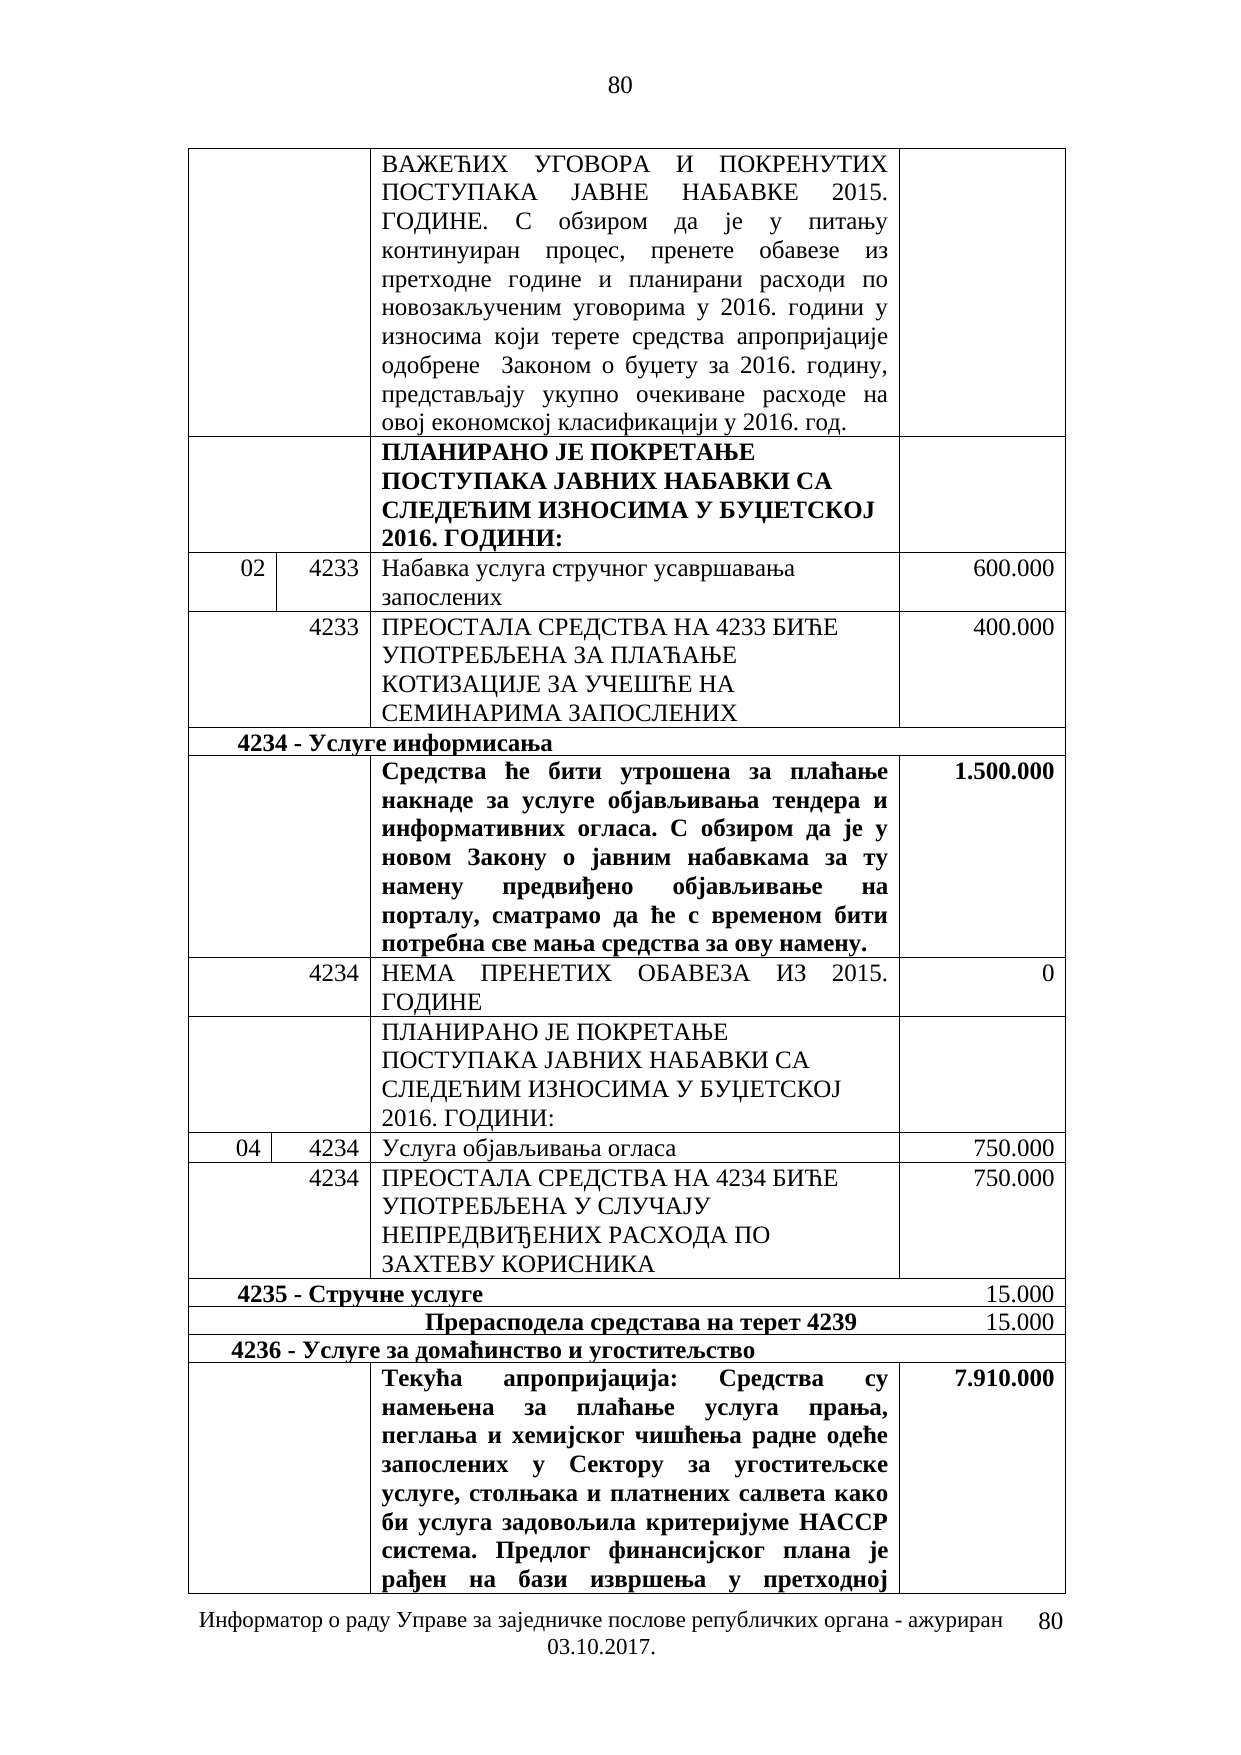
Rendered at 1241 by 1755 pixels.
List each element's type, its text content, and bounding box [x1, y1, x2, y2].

table_cell 02 [189, 553, 276, 611]
table_cell 4234 - Услуге информисања [189, 728, 1065, 755]
table_cell [189, 1017, 370, 1132]
table_cell [189, 756, 370, 957]
table_cell 4234 [189, 1163, 370, 1278]
table_cell 4234 [189, 958, 370, 1016]
table_cell Текућа апропријација: Средства су намењена за плаћање услуга прања, пеглања и хемијског чишћења радне одеће запослених у Сектору за угоститељске услуге, столњака и платнених салвета како би услуга задовољила критеријуме НАССР система. Предлог финансијског плана је рађен на бази извршења у претходној [371, 1363, 899, 1593]
table_cell 750.000 [900, 1163, 1065, 1278]
table_cell ПРЕОСТАЛА СРЕДСТВА НА 4233 БИЋЕ УПОТРЕБЉЕНА ЗА ПЛАЋАЊЕ КОТИЗАЦИЈЕ ЗА УЧЕШЋЕ НА СЕМИНАРИМА ЗАПОСЛЕНИХ [371, 612, 899, 727]
table_cell 600.000 [900, 553, 1065, 611]
table_cell НЕМА ПРЕНЕТИХ ОБАВЕЗА ИЗ 2015. ГОДИНЕ [371, 958, 899, 1016]
table_cell 4233 [277, 553, 370, 611]
table_cell 1.500.000 [900, 756, 1065, 957]
table_cell [900, 437, 1065, 552]
table_cell Услуга објављивања огласа [371, 1133, 899, 1162]
table_cell [900, 149, 1065, 436]
table_cell [189, 437, 370, 552]
table_cell 750.000 [900, 1133, 1065, 1162]
table_cell ПЛАНИРАНО ЈЕ ПОКРЕТАЊЕ ПОСТУПАКА ЈАВНИХ НАБАВКИ СА СЛЕДЕЋИМ ИЗНОСИМА У БУЏЕТСКОЈ 2016. ГОДИНИ: [371, 1017, 899, 1132]
table_cell 4234 [272, 1133, 370, 1162]
table_cell [900, 1017, 1065, 1132]
table_cell [189, 149, 370, 436]
table_cell [189, 1363, 370, 1593]
table_cell 4235 - Стручне услуге 15.000 [189, 1279, 1065, 1306]
table_cell ПЛАНИРАНО ЈЕ ПОКРЕТАЊЕ ПОСТУПАКА ЈАВНИХ НАБАВКИ СА СЛЕДЕЋИМ ИЗНОСИМА У БУЏЕТСКОЈ 2016. ГОДИНИ: [371, 437, 899, 552]
table_cell 7.910.000 [900, 1363, 1065, 1593]
table_cell Средства ће бити утрошена за плаћање накнаде за услуге објављивања тендера и информативних огласа. С обзиром да је у новом Закону о јавним набавкама за ту намену предвиђено објављивање на порталу, сматрамо да ће с временом бити потребна све мања средства за ову намену. [371, 756, 899, 957]
table_cell 400.000 [900, 612, 1065, 727]
table_cell ПРЕОСТАЛА СРЕДСТВА НА 4234 БИЋЕ УПОТРЕБЉЕНА У СЛУЧАЈУ НЕПРЕДВИЂЕНИХ РАСХОДА ПО ЗАХТЕВУ КОРИСНИКА [371, 1163, 899, 1278]
table_cell 04 [189, 1133, 271, 1162]
table_cell 4236 - Услуге за домаћинство и угоститељство [189, 1335, 1065, 1362]
table_cell Набавка услуга стручног усавршавања запослених [371, 553, 899, 611]
table_cell 0 [900, 958, 1065, 1016]
table_cell Прерасподела средстава на терет 4239 15.000 [189, 1307, 1065, 1334]
table_cell ВАЖЕЋИХ УГОВОРА И ПОКРЕНУТИХ ПОСТУПАКА ЈАВНЕ НАБАВКЕ 2015. ГОДИНЕ. С обзиром да је у питању континуиран процес, пренете обавезе из претходне године и планирани расходи по новозакљученим уговорима у 2016. години у износима који терете средства апропријације одобрене Законом о буџету за 2016. годину, представљају укупно очекиване расходе на овој економској класификацији у 2016. год. [371, 149, 899, 436]
table_cell 4233 [189, 612, 370, 727]
